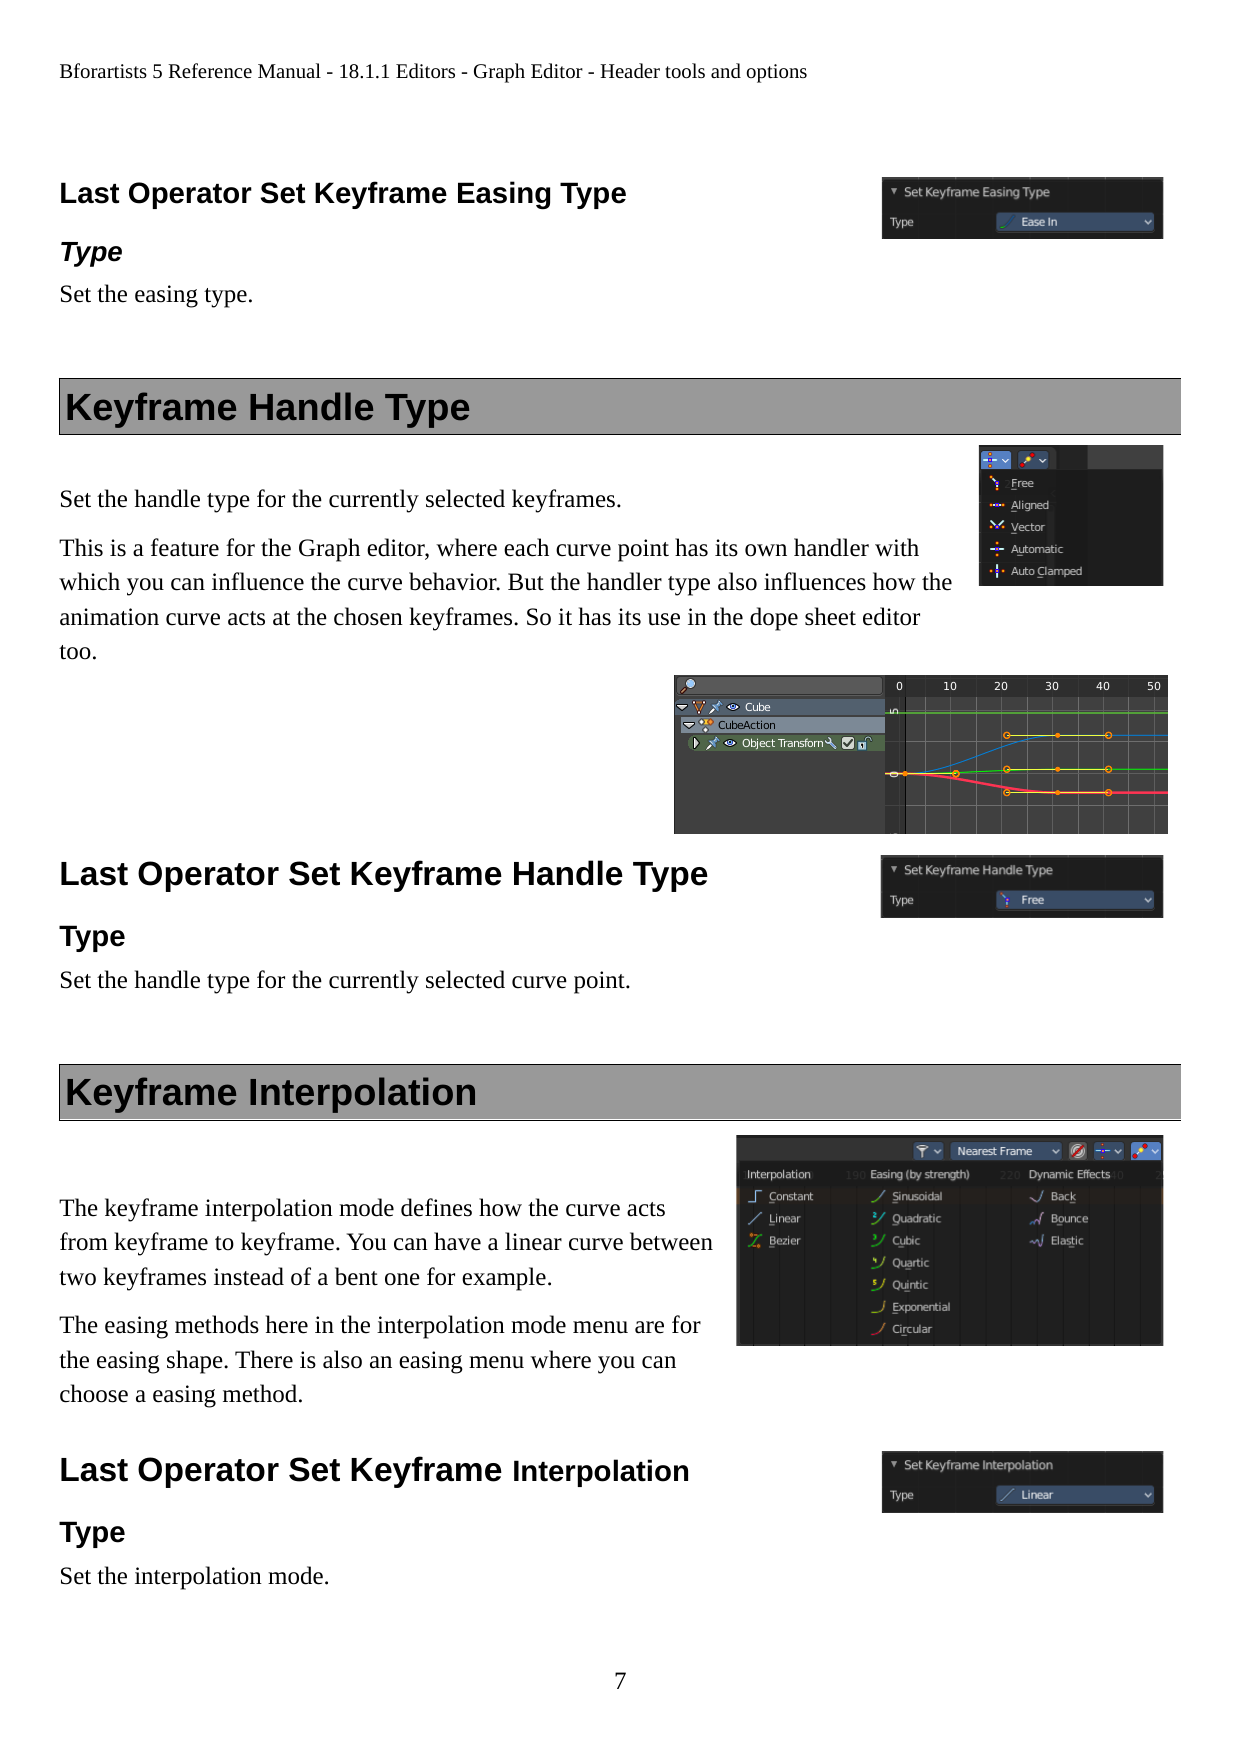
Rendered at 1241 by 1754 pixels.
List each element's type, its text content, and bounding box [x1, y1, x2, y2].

text This is a feature for the Graph editor, where each curve point has its own handler with which you can influence the curve behavior. But the handler type also influences how the animation curve acts at the chosen keyframes. So it has its use in the dope sheet editor too. [59, 533, 1181, 665]
subtitle Last Operator Set Keyframe Handle Type [59, 853, 1181, 892]
subtitle Type [59, 919, 1181, 953]
text The keyframe interpolation mode defines how the curve acts from keyframe to keyframe. You can have a linear curve between two keyframes instead of a bent one for example. [59, 1193, 736, 1290]
picture [881, 1451, 1164, 1513]
picture [674, 675, 1168, 834]
subtitle Type [59, 1515, 1181, 1549]
picture [881, 177, 1164, 239]
picture [978, 445, 1164, 586]
text Set the interpolation mode. [59, 1561, 1181, 1590]
picture [880, 855, 1164, 918]
text Set the easing type. [59, 279, 1181, 308]
text Set the handle type for the currently selected curve point. [59, 965, 1181, 994]
table_header Keyframe Handle Type [60, 379, 1181, 434]
text Set the handle type for the currently selected keyframes. [59, 484, 978, 512]
subtitle Last Operator Set Keyframe Interpolation [59, 1449, 1181, 1488]
subtitle Last Operator Set Keyframe Easing Type [59, 176, 1181, 210]
subtitle Type [59, 235, 1181, 267]
picture [736, 1135, 1164, 1346]
text The easing methods here in the interpolation mode menu are for the easing shape. There is also an easing menu where you can choose a easing method. [59, 1311, 1181, 1408]
table_header Keyframe Interpolation [60, 1065, 1181, 1119]
